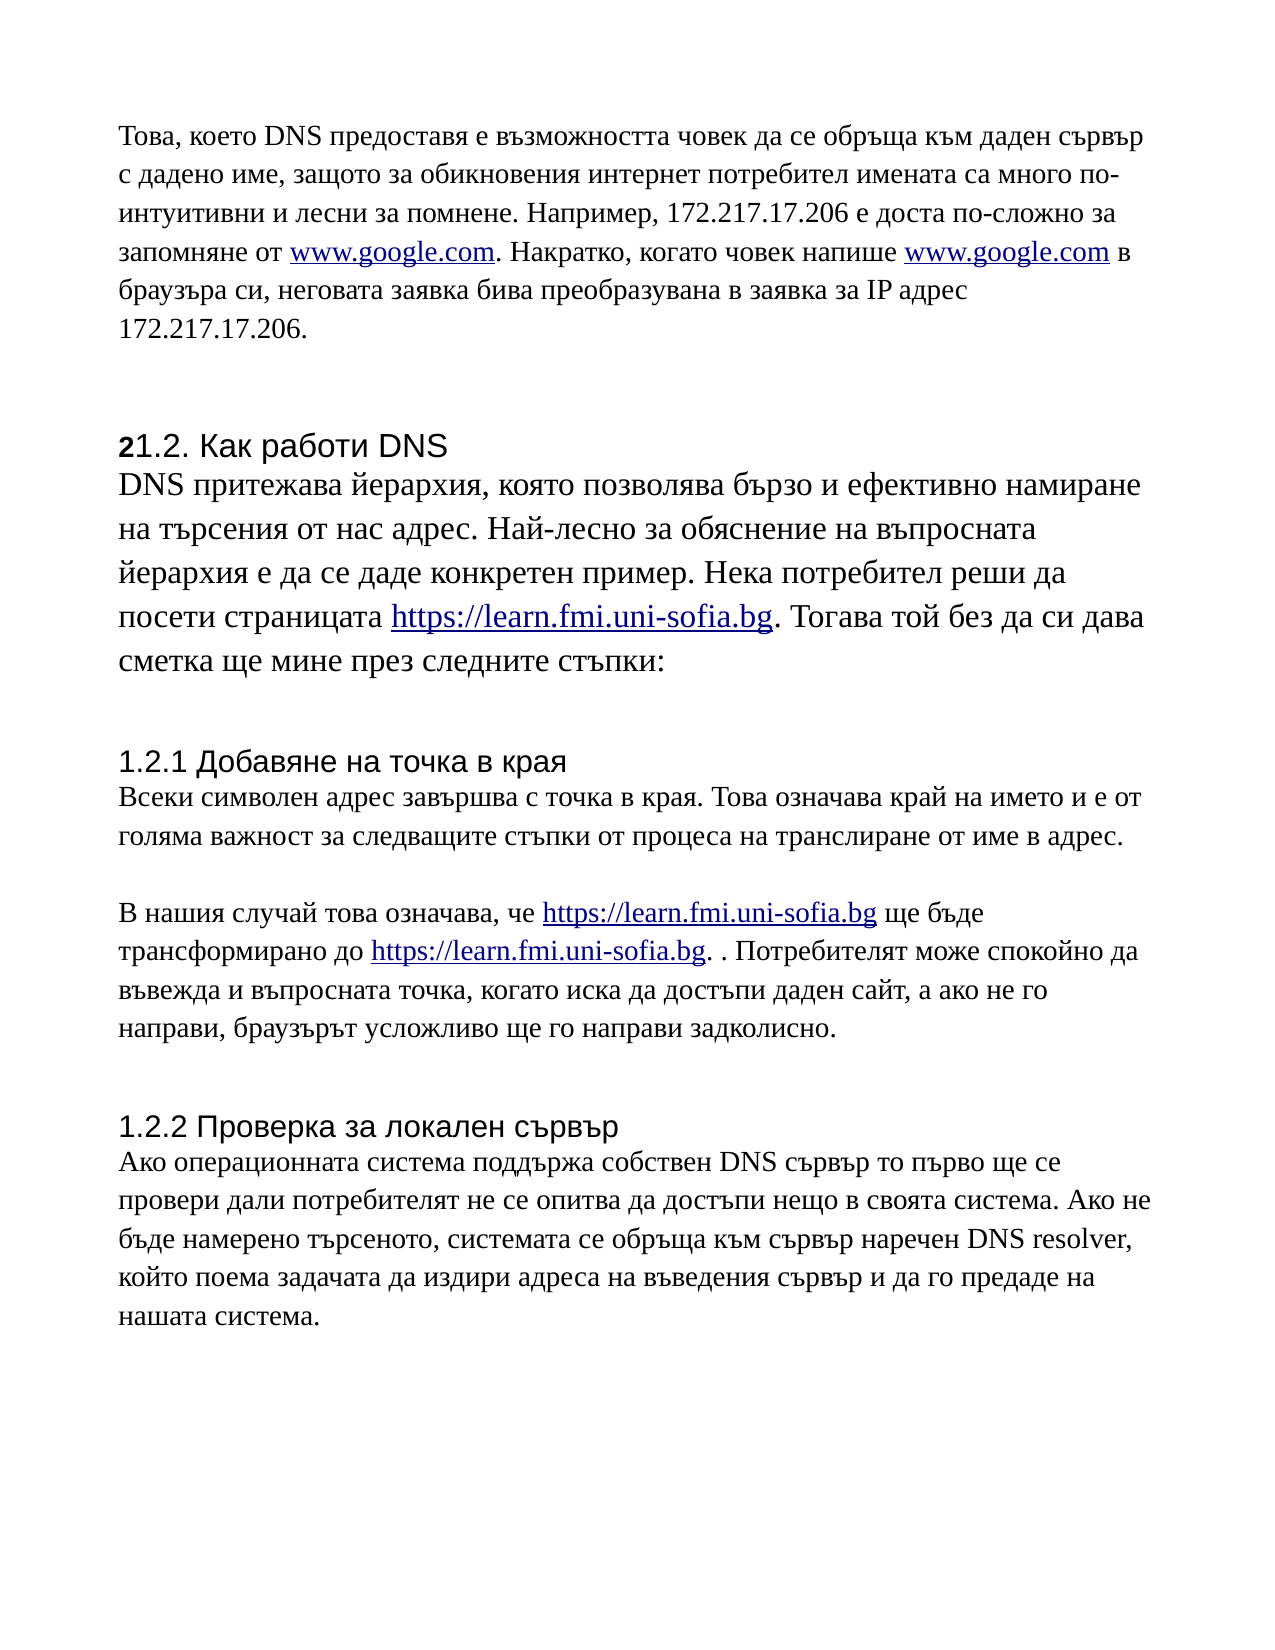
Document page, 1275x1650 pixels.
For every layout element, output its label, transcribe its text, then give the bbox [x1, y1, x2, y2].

text Това, което DNS предоставя е възможността човек да се обръща към даден сървър с дадено име, защото за обикновения интернет потребител имената са много по-интуитивни и лесни за помнене. Например, 172.217.17.206 е доста по-сложно за запомняне от www.google.com. Накратко, когато човек напише www.google.com в браузъра си, неговата заявка бива преобразувана в заявка за IP адрес 172.217.17.206. [118, 118, 1157, 344]
text DNS притежава йерархия, която позволява бързо и ефективно намиране на търсения от нас адрес. Най-лесно за обяснение на въпросната йерархия е да се даде конкретен пример. Нека потребител реши да посети страницата https://learn.fmi.uni-sofia.bg. Тогава той без да си дава сметка ще мине през следните стъпки: [118, 464, 1157, 679]
text Всеки символен адрес завършва с точка в края. Това означава край на името и е от голяма важност за следващите стъпки от процеса на транслиране от име в адрес. [118, 779, 1157, 851]
subtitle 1.2. Как работи DNS [118, 426, 1157, 464]
subtitle 1.2.1 Добавяне на точка в края [118, 743, 1157, 779]
subtitle 1.2.2 Проверка за локален сървър [118, 1108, 1157, 1144]
text В нашия случай това означава, че https://learn.fmi.uni-sofia.bg ще бъде трансформирано до https://learn.fmi.uni-sofia.bg. . Потребителят може спокойно да въвежда и въпросната точка, когато иска да достъпи даден сайт, а ако не го направи, браузърът усложливо ще го направи задколисно. [118, 895, 1157, 1044]
text Ако операционната система поддържа собствен DNS сървър то първо ще се провери дали потребителят не се опитва да достъпи нещо в своята система. Ако не бъде намерено търсеното, системата се обръща към сървър наречен DNS resolver, който поема задачата да издири адреса на въведения сървър и да го предаде на нашата система. [118, 1144, 1157, 1331]
